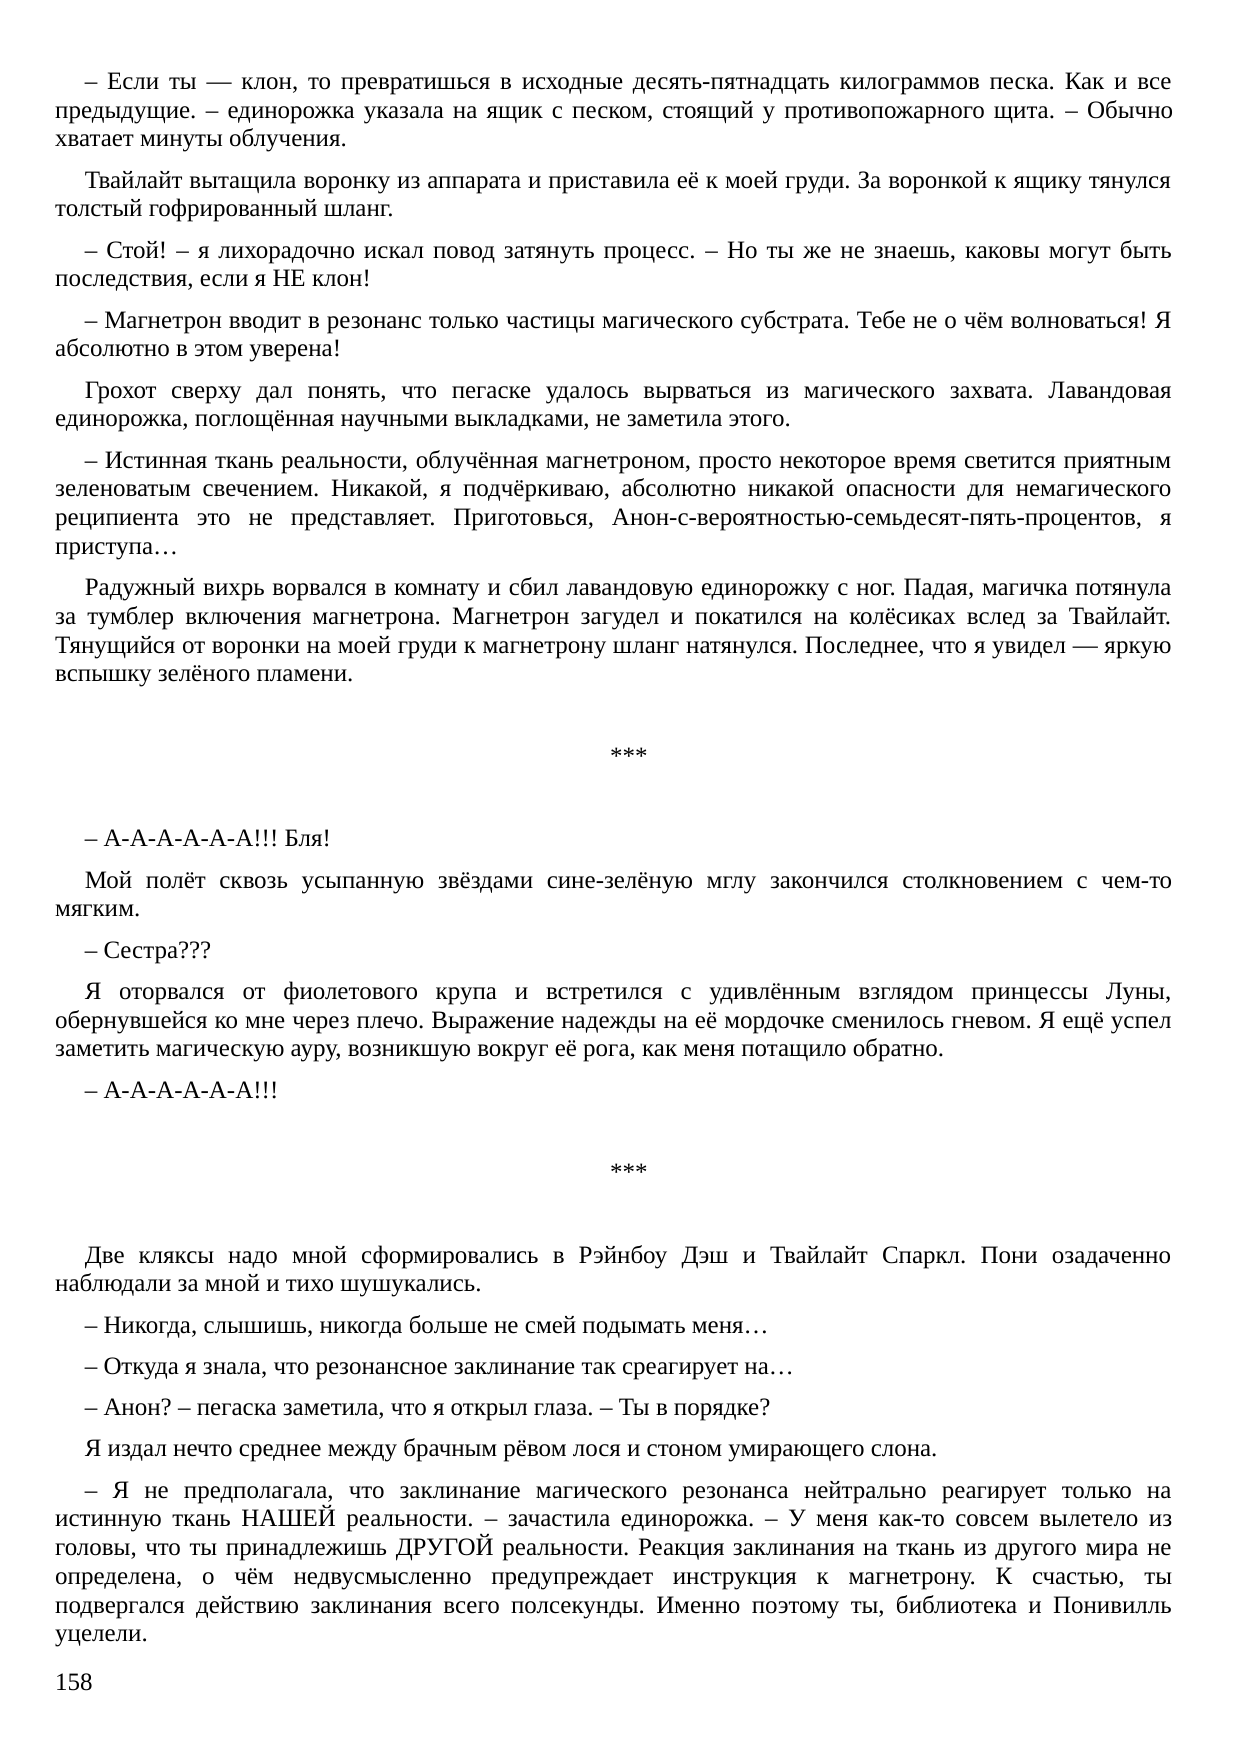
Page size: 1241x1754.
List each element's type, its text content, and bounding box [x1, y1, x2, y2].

text – Никогда, слышишь, никогда больше не смей подымать меня… [55, 1310, 1173, 1338]
text – А-А-А-А-А-А!!! Бля! [55, 823, 1173, 852]
text Две кляксы надо мной сформировались в Рэйнбоу Дэш и Твайлайт Спаркл. Пони озадаченно наблюдали за мной и тихо шушукались. [55, 1240, 1173, 1297]
text – Я не предполагала, что заклинание магического резонанса нейтрально реагирует только на истинную ткань НАШЕЙ реальности. – зачастила единорожка. – У меня как-то совсем вылетело из головы, что ты принадлежишь ДРУГОЙ реальности. Реакция заклинания на ткань из другого мира не определена, о чём недвусмысленно предупреждает инструкция к магнетрону. К счастью, ты подвергался действию заклинания всего полсекунды. Именно поэтому ты, библиотека и Понивилль уцелели. [55, 1475, 1173, 1647]
text – Стой! – я лихорадочно искал повод затянуть процесс. – Но ты же не знаешь, каковы могут быть последствия, если я НЕ клон! [55, 235, 1173, 292]
text Радужный вихрь ворвался в комнату и сбил лавандовую единорожку с ног. Падая, магичка потянула за тумблер включения магнетрона. Магнетрон загудел и покатился на колёсиках вслед за Твайлайт. Тянущийся от воронки на моей груди к магнетрону шланг натянулся. Последнее, что я увидел — яркую вспышку зелёного пламени. [55, 572, 1173, 687]
text – Истинная ткань реальности, облучённая магнетроном, просто некоторое время светится приятным зеленоватым свечением. Никакой, я подчёркиваю, абсолютно никакой опасности для немагического реципиента это не представляет. Приготовься, Анон-с-вероятностью-семьдесят-пять-процентов, я приступа… [55, 445, 1173, 560]
text – Магнетрон вводит в резонанс только частицы магического субстрата. Тебе не о чём волноваться! Я абсолютно в этом уверена! [55, 305, 1173, 362]
text Твайлайт вытащила воронку из аппарата и приставила её к моей груди. За воронкой к ящику тянулся толстый гофрированный шланг. [55, 165, 1173, 222]
text – Анон? – пегаска заметила, что я открыл глаза. – Ты в порядке? [55, 1392, 1173, 1421]
text Я издал нечто среднее между брачным рёвом лося и стоном умирающего слона. [55, 1433, 1173, 1462]
text *** [55, 741, 1173, 770]
text Мой полёт сквозь усыпанную звёздами сине-зелёную мглу закончился столкновением с чем-то мягким. [55, 865, 1173, 922]
text – Сестра??? [55, 935, 1173, 963]
text – Если ты — клон, то превратишься в исходные десять-пятнадцать килограммов песка. Как и все предыдущие. – единорожка указала на ящик с песком, стоящий у противопожарного щита. – Обычно хватает минуты облучения. [55, 66, 1173, 152]
text – А-А-А-А-А-А!!! [55, 1075, 1173, 1103]
text – Откуда я знала, что резонансное заклинание так среагирует на… [55, 1351, 1173, 1380]
text *** [55, 1157, 1173, 1186]
text Я оторвался от фиолетового крупа и встретился с удивлённым взглядом принцессы Луны, обернувшейся ко мне через плечо. Выражение надежды на её мордочке сменилось гневом. Я ещё успел заметить магическую ауру, возникшую вокруг её рога, как меня потащило обратно. [55, 976, 1173, 1062]
text Грохот сверху дал понять, что пегаске удалось вырваться из магического захвата. Лавандовая единорожка, поглощённая научными выкладками, не заметила этого. [55, 375, 1173, 432]
